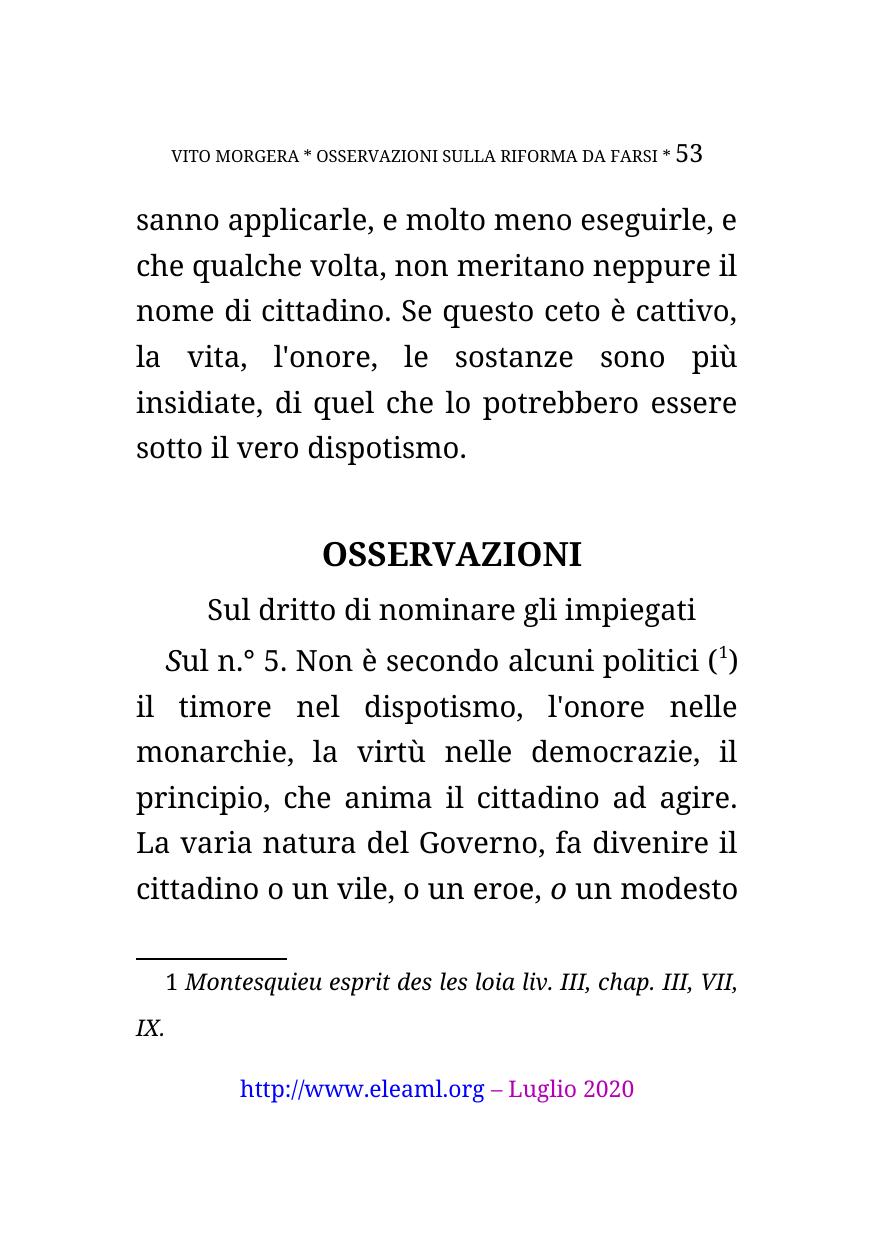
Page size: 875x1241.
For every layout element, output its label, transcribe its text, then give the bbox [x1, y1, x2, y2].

subtitle OSSERVAZIONI [136, 531, 738, 576]
text Sul n.° 5. Non è secondo alcuni politici () il timore nel dispotismo, l'onore nelle monarchie, la virtù nelle democrazie, il principio, che anima il cittadino ad agire. La varia natura del Governo, fa divenire il cittadino o un vile, o un eroe, o un modesto [136, 640, 738, 908]
text sanno applicarle, e molto meno eseguirle, e che qualche volta, non meritano neppure il nome di cittadino. Se questo ceto è cattivo, la vita, l'onore, le sostanze sono più insidiate, di quel che lo potrebbero essere sotto il vero dispotismo. [136, 199, 738, 467]
text Montesquieu esprit des les loia liv. III, chap. III, VII, IX. [136, 966, 738, 1044]
subtitle Sul dritto di nominare gli impiegati [136, 589, 738, 628]
